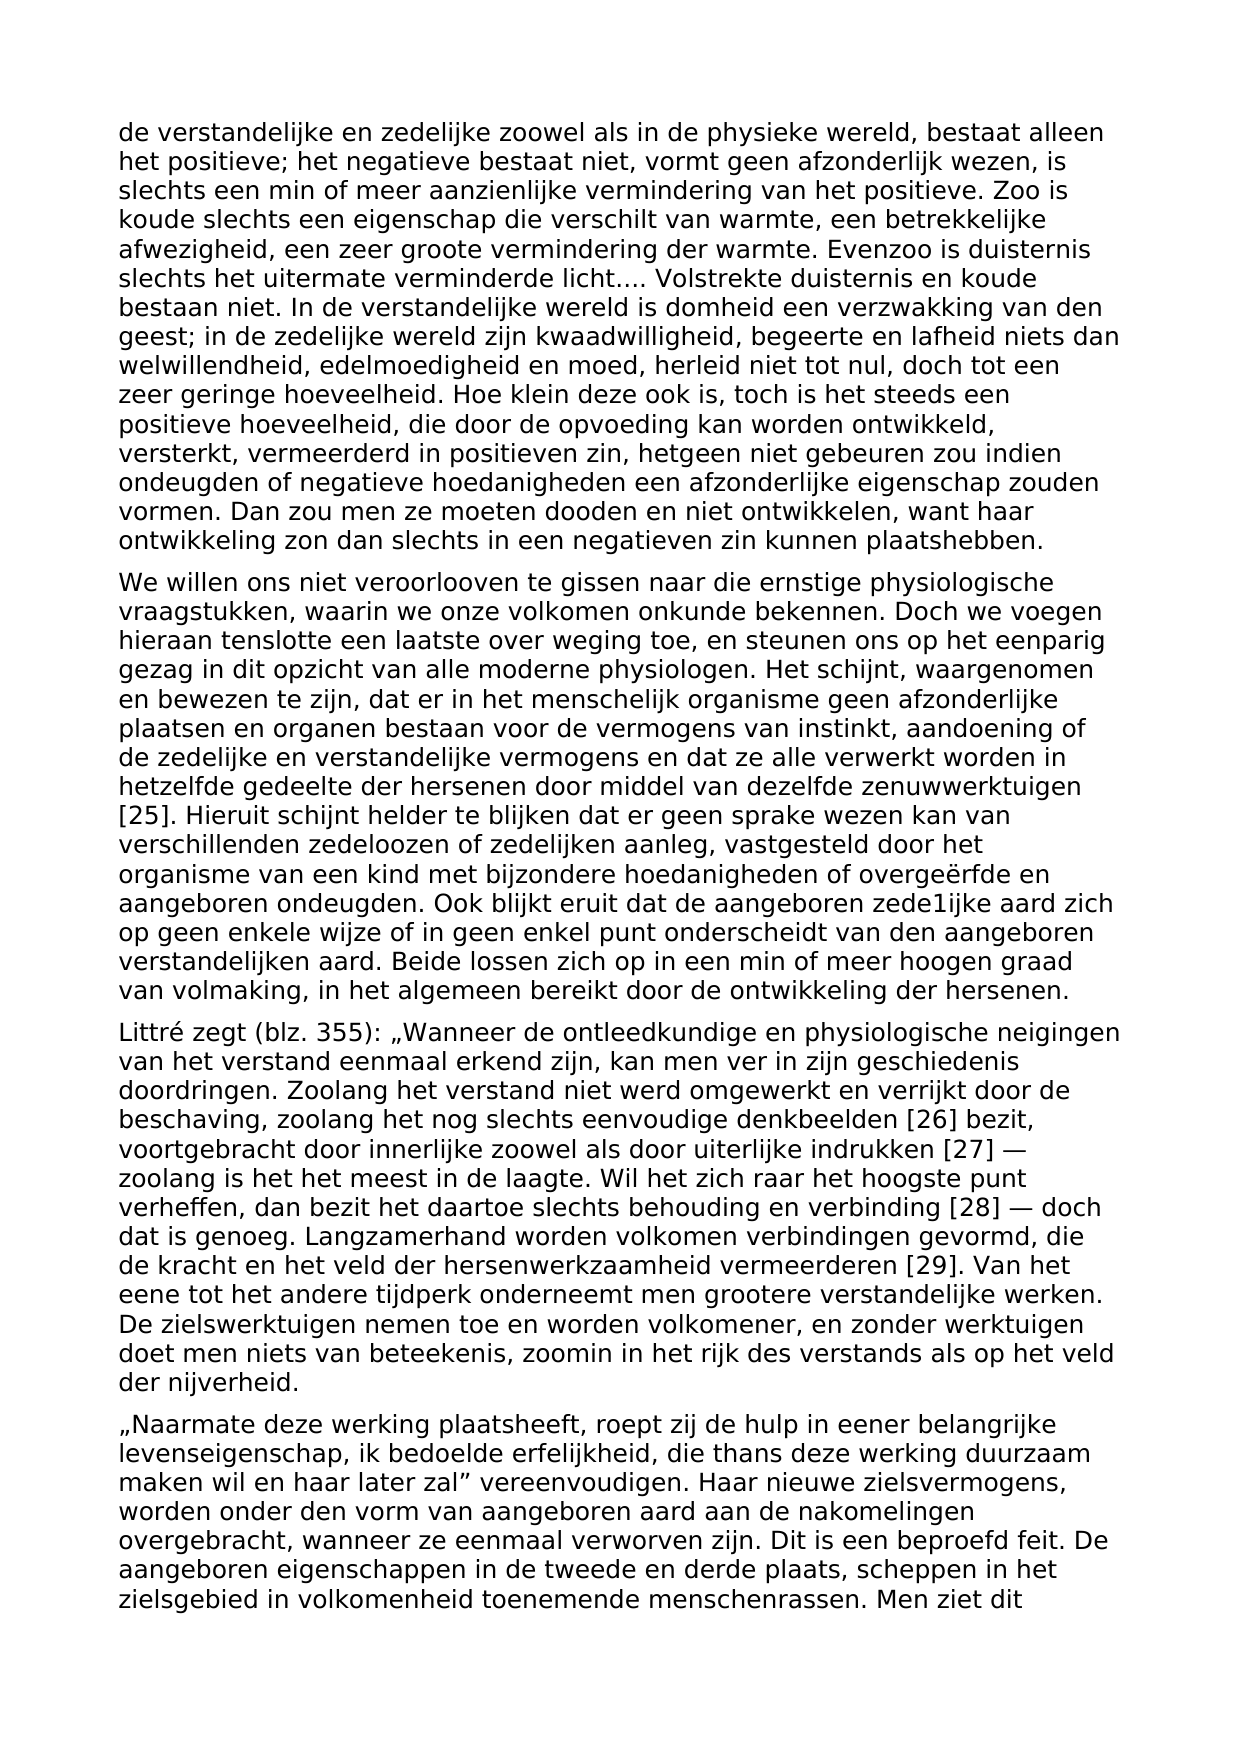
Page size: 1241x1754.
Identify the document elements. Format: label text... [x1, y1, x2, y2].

text de verstandelijke en zedelijke zoowel als in de physieke wereld, bestaat alleen het positieve; het negatieve bestaat niet, vormt geen afzonderlijk wezen, is slechts een min of meer aanzienlijke vermindering van het positieve. Zoo is koude slechts een eigenschap die verschilt van warmte, een betrekkelijke afwezigheid, een zeer groote vermindering der warmte. Evenzoo is duisternis slechts het uitermate verminderde licht.... Volstrekte duisternis en koude bestaan niet. In de verstandelijke wereld is domheid een verzwakking van den geest; in de zedelijke wereld zijn kwaadwilligheid, begeerte en lafheid niets dan welwillendheid, edelmoedigheid en moed, herleid niet tot nul, doch tot een zeer geringe hoeveelheid. Hoe klein deze ook is, toch is het steeds een positieve hoeveelheid, die door de opvoeding kan worden ontwikkeld, versterkt, vermeerderd in positieven zin, hetgeen niet gebeuren zou indien ondeugden of negatieve hoedanigheden een afzonderlijke eigenschap zouden vormen. Dan zou men ze moeten dooden en niet ontwikkelen, want haar ontwikkeling zon dan slechts in een negatieven zin kunnen plaatshebben. [118, 118, 1122, 556]
text Littré zegt (blz. 355): „Wanneer de ontleedkundige en physiologische neigingen van het verstand eenmaal erkend zijn, kan men ver in zijn geschiedenis doordringen. Zoolang het verstand niet werd omgewerkt en verrijkt door de beschaving, zoolang het nog slechts eenvoudige denkbeelden [26] bezit, voortgebracht door innerlijke zoowel als door uiterlijke indrukken [27] — zoolang is het het meest in de laagte. Wil het zich raar het hoogste punt verheffen, dan bezit het daartoe slechts behouding en verbinding [28] — doch dat is genoeg. Langzamerhand worden volkomen verbindingen gevormd, die de kracht en het veld der hersenwerkzaamheid vermeerderen [29]. Van het eene tot het andere tijdperk onderneemt men grootere verstandelijke werken. De zielswerktuigen nemen toe en worden volkomener, en zonder werktuigen doet men niets van beteekenis, zoomin in het rijk des verstands als op het veld der nijverheid. [118, 1018, 1122, 1397]
text „Naarmate deze werking plaatsheeft, roept zij de hulp in eener belangrijke levenseigenschap, ik bedoelde erfelijkheid, die thans deze werking duurzaam maken wil en haar later zal” vereenvoudigen. Haar nieuwe zielsvermogens, worden onder den vorm van aangeboren aard aan de nakomelingen overgebracht, wanneer ze eenmaal verworven zijn. Dit is een beproefd feit. De aangeboren eigenschappen in de tweede en derde plaats, scheppen in het zielsgebied in volkomenheid toenemende menschenrassen. Men ziet dit [118, 1410, 1122, 1614]
text We willen ons niet veroorlooven te gissen naar die ernstige physiologische vraagstukken, waarin we onze volkomen onkunde bekennen. Doch we voegen hieraan tenslotte een laatste over weging toe, en steunen ons op het eenparig gezag in dit opzicht van alle moderne physiologen. Het schijnt, waargenomen en bewezen te zijn, dat er in het menschelijk organisme geen afzonderlijke plaatsen en organen bestaan voor de vermogens van instinkt, aandoening of de zedelijke en verstandelijke vermogens en dat ze alle verwerkt worden in hetzelfde gedeelte der hersenen door middel van dezelfde zenuwwerktuigen [25]. Hieruit schijnt helder te blijken dat er geen sprake wezen kan van verschillenden zedeloozen of zedelijken aanleg, vastgesteld door het organisme van een kind met bijzondere hoedanigheden of overgeërfde en aangeboren ondeugden. Ook blijkt eruit dat de aangeboren zede1ijke aard zich op geen enkele wijze of in geen enkel punt onderscheidt van den aangeboren verstandelijken aard. Beide lossen zich op in een min of meer hoogen graad van volmaking, in het algemeen bereikt door de ontwikkeling der hersenen. [118, 568, 1122, 1006]
